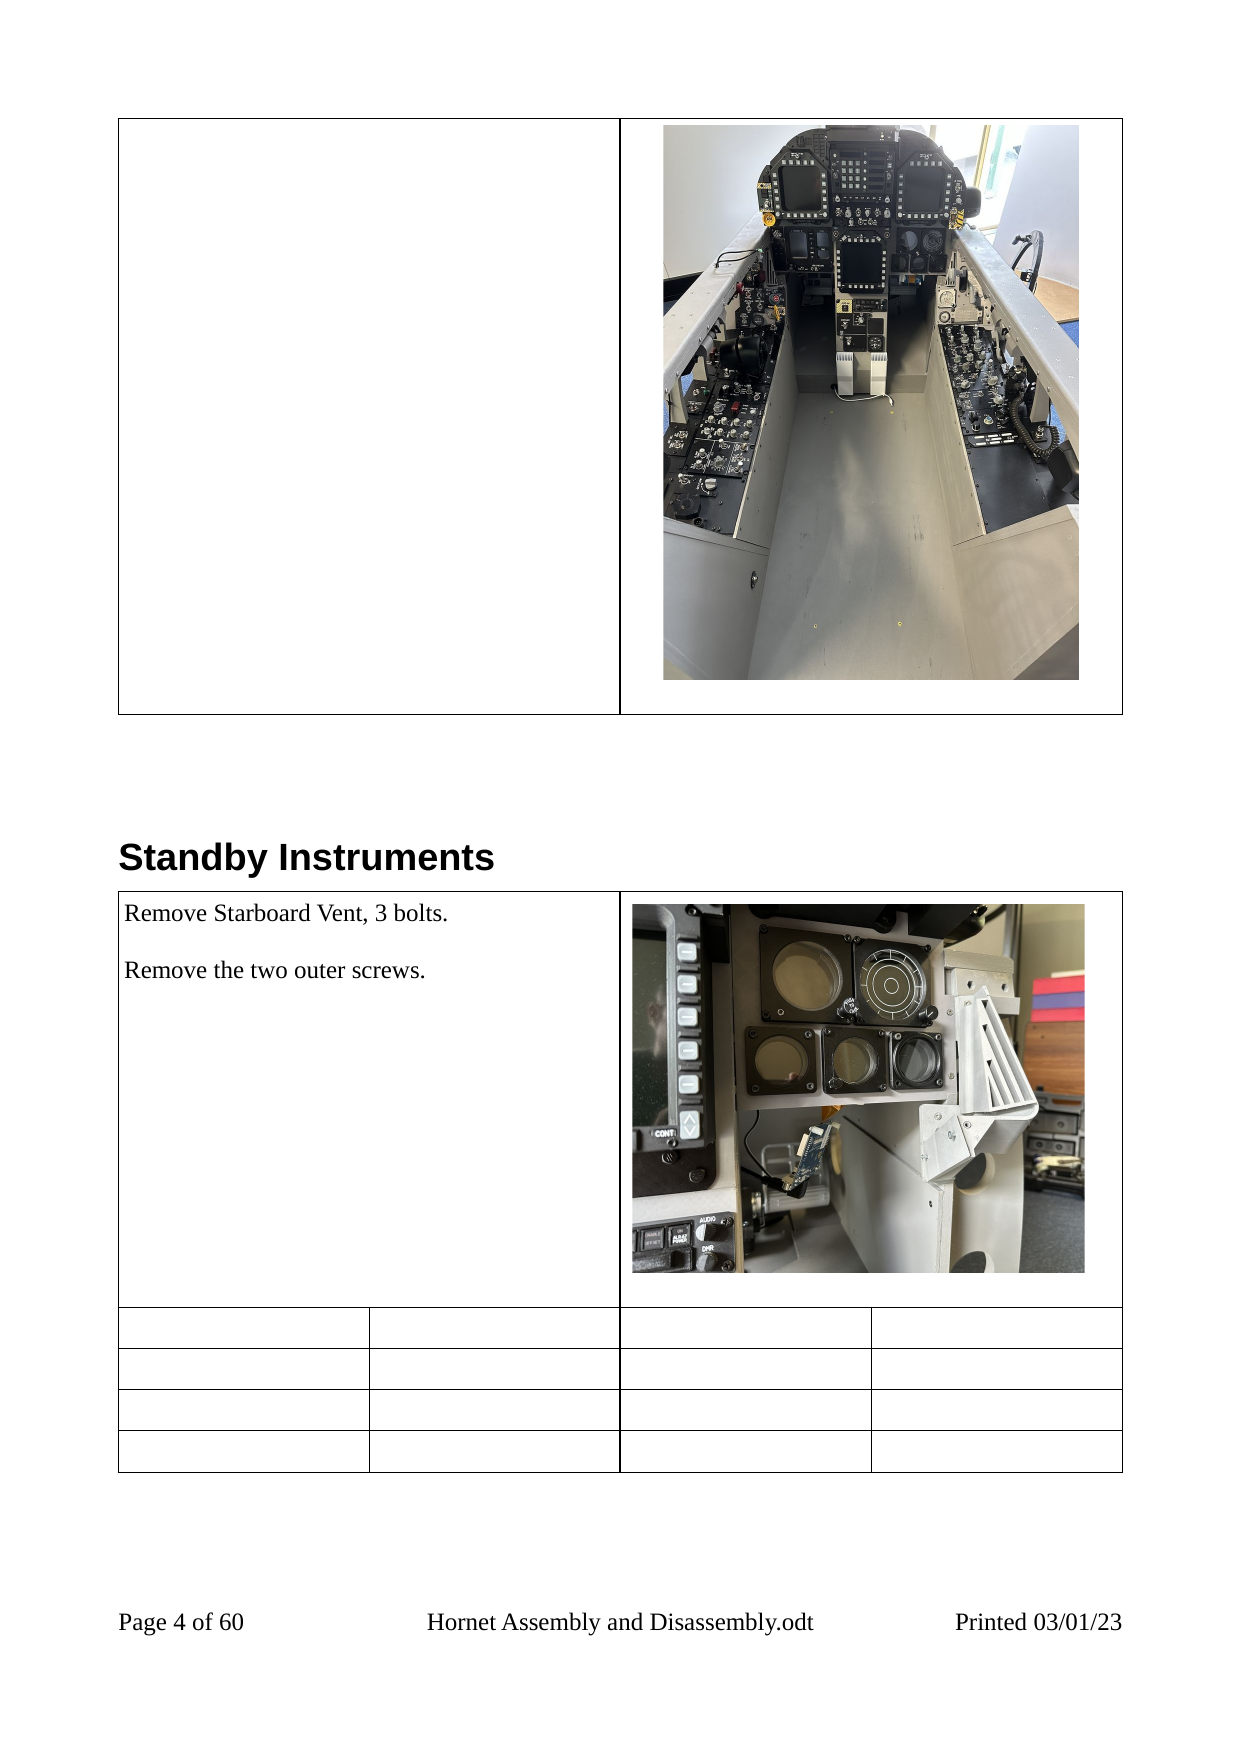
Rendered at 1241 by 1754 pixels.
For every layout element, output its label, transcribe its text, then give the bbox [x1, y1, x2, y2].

picture [663, 125, 1079, 680]
table_cell [119, 1308, 369, 1348]
table_cell [119, 1390, 369, 1430]
table_cell [621, 119, 1122, 714]
table_cell [119, 119, 619, 714]
table_cell [621, 1308, 871, 1348]
table_cell [872, 1308, 1122, 1348]
subtitle Standby Instruments [118, 835, 1122, 878]
table_cell [872, 1349, 1122, 1389]
picture [632, 904, 1085, 1273]
table_cell [119, 1431, 369, 1472]
table_cell [621, 1390, 871, 1430]
table_header [621, 892, 1122, 1307]
table_cell [621, 1349, 871, 1389]
table_cell [872, 1390, 1122, 1430]
table_header Remove Starboard Vent, 3 bolts. Remove the two outer screws. [119, 892, 619, 1307]
table_cell [621, 1431, 871, 1472]
table_cell [370, 1390, 619, 1430]
table_cell [370, 1308, 619, 1348]
table_cell [872, 1431, 1122, 1472]
table_cell [119, 1349, 369, 1389]
table_cell [370, 1431, 619, 1472]
table_cell [370, 1349, 619, 1389]
